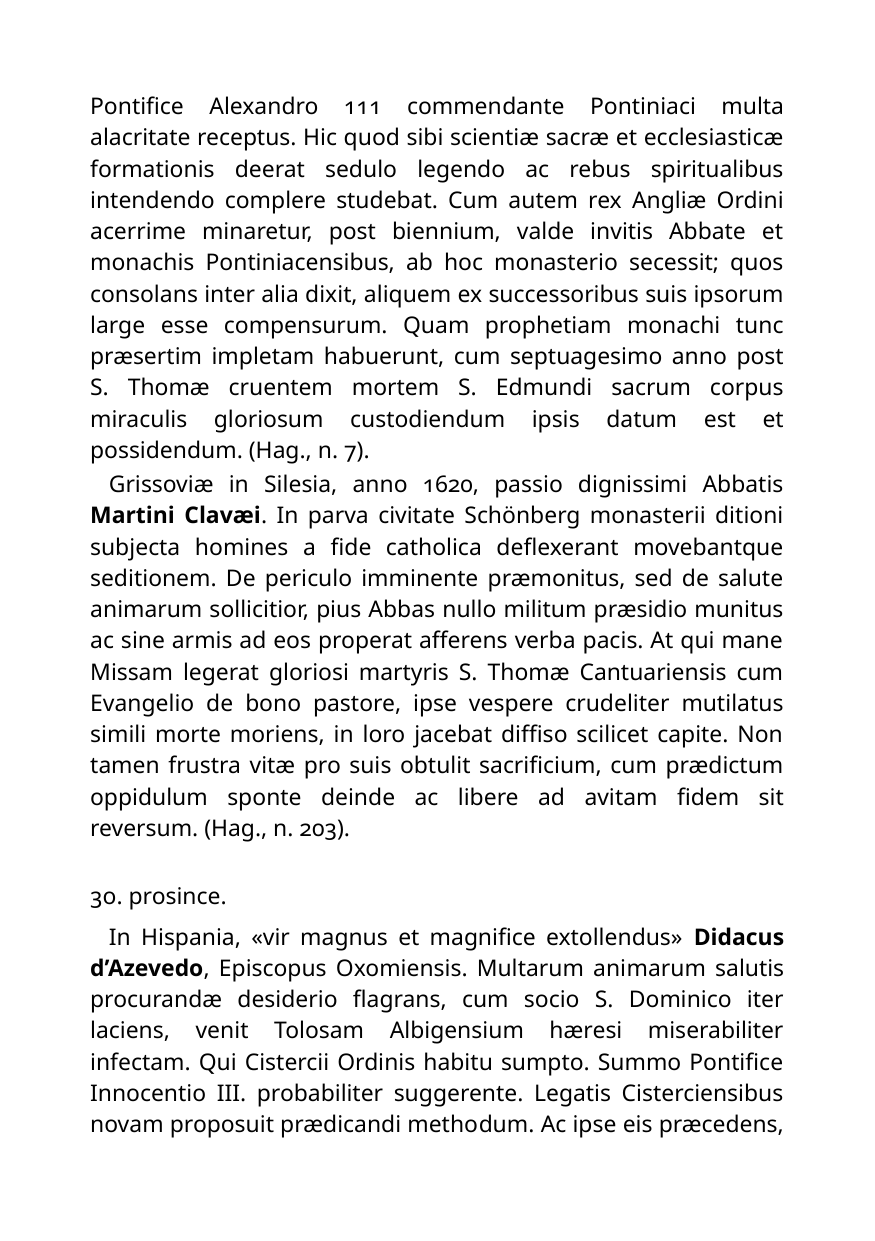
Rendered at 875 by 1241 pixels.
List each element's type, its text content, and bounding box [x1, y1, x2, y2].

text Pontifice Alexandro 111 commen­dante Pontiniaci multa alacritate receptus. Hic quod sibi scientiæ sacræ et ecclesiasticæ formationis deerat sedulo legendo ac rebus spiritualibus intendendo complere studebat. Cum autem rex Angliæ Ordini acerrime minaretur, post biennium, valde invitis Abbate et monachis Pontiniacensibus, ab hoc monasterio secessit; quos consolans inter alia dixit, aliquem ex successoribus suis ipsorum large esse compensurum. Quam prophetiam monachi tunc præsertim impletam habuerunt, cum septuagesimo anno post S. Thomæ cruentem mortem S. Edmundi sacrum corpus miraculis gloriosum custodiendum ipsis datum est et possidendum. (Hag., n. 7). [90, 90, 784, 465]
text In Hispania, «vir magnus et magnifice extollendus» Didacus d’Azevedo, Episcopus Oxomiensis. Multarum ani­marum salutis procurandæ desiderio flagrans, cum socio S. Dominico iter laciens, venit Tolosam Albigensium hæresi miserabiliter infectam. Qui Cistercii Ordinis habitu sumpto. Summo Pontifice Innocentio III. probabiliter suggerente. Legatis Cisterciensibus novam proposuit prædicandi metho­dum. Ac ipse eis præcedens, [90, 921, 784, 1139]
text Grissoviæ in Silesia, anno 1620, passio dignissimi Abbatis Martini Clavæi. In parva civitate Schönberg monasterii ditioni subjecta homines a fide catholica deflexerant movebantque seditionem. De periculo imminente præmonitus, sed de salute animarum sollicitior, pius Abbas nullo militum præsidio munitus ac sine armis ad eos properat afferens verba pacis. At qui mane Missam legerat gloriosi martyris S. Thomæ Cantuariensis cum Evangelio de bono pastore, ipse vespere crudeliter mutilatus simili morte moriens, in loro jacebat diffiso scilicet capite. Non tamen frustra vitæ pro suis obtulit sacrificium, cum prædictum oppidulum sponte deinde ac libere ad avitam fidem sit reversum. (Hag., n. 203). [90, 468, 784, 843]
text 3o. prosince. [90, 880, 784, 912]
